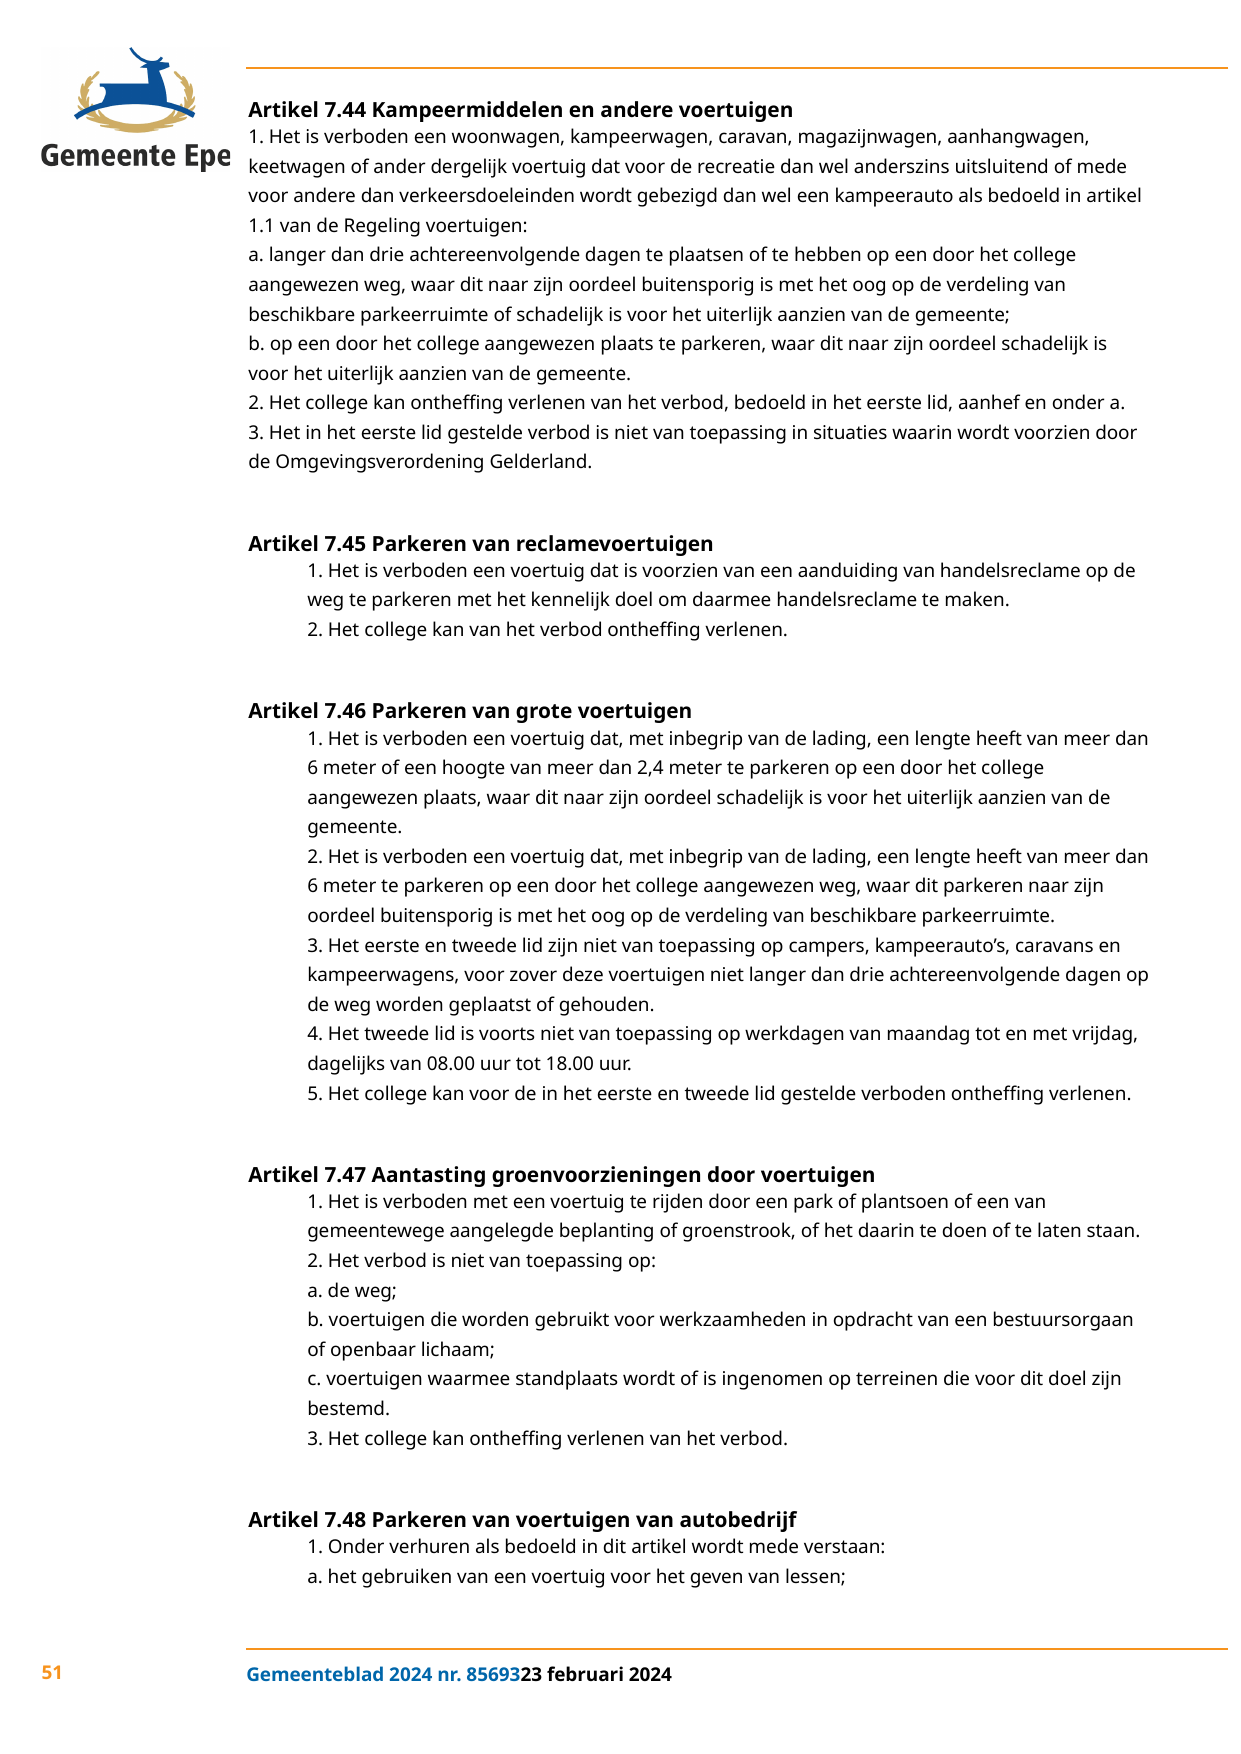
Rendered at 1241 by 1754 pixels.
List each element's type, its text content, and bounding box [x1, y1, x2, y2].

list 3. Het eerste en tweede lid zijn niet van toepassing op campers, kampeerauto’s, caravans en kampeerwagens, voor zover deze voertuigen niet langer dan drie achtereenvolgende dagen op de weg worden geplaatst of gehouden. [248, 932, 1152, 1017]
list 2. Het verbod is niet van toepassing op: [248, 1247, 1152, 1273]
list 5. Het college kan voor de in het eerste en tweede lid gestelde verboden ontheffing verlenen. [248, 1080, 1152, 1105]
text a. langer dan drie achtereenvolgende dagen te plaatsen of te hebben op een door het college aangewezen weg, waar dit naar zijn oordeel buitensporig is met het oog op de verdeling van beschikbare parkeerruimte of schadelijk is voor het uiterlijk aanzien van de gemeente; [248, 242, 1152, 326]
list 2. Het is verboden een voertuig dat, met inbegrip van de lading, een lengte heeft van meer dan 6 meter te parkeren op een door het college aangewezen weg, waar dit parkeren naar zijn oordeel buitensporig is met het oog op de verdeling van beschikbare parkeerruimte. [248, 843, 1152, 928]
list 2. Het college kan van het verbod ontheffing verlenen. [248, 616, 1152, 642]
text 2. Het college kan ontheffing verlenen van het verbod, bedoeld in het eerste lid, aanhef en onder a. [248, 389, 1152, 415]
list 3. Het college kan ontheffing verlenen van het verbod. [248, 1425, 1152, 1451]
text Artikel 7.44 Kampeermiddelen en andere voertuigen [248, 95, 1152, 123]
list b. voertuigen die worden gebruikt voor werkzaamheden in opdracht van een bestuursorgaan of openbaar lichaam; [248, 1306, 1152, 1362]
text b. op een door het college aangewezen plaats te parkeren, waar dit naar zijn oordeel schadelijk is voor het uiterlijk aanzien van de gemeente. [248, 330, 1152, 386]
list a. de weg; [248, 1277, 1152, 1303]
text Artikel 7.47 Aantasting groenvoorzieningen door voertuigen [248, 1160, 1152, 1188]
text Artikel 7.48 Parkeren van voertuigen van autobedrijf [248, 1505, 1152, 1533]
text Artikel 7.46 Parkeren van grote voertuigen [248, 696, 1152, 725]
text 1. Het is verboden een woonwagen, kampeerwagen, caravan, magazijnwagen, aanhangwagen, keetwagen of ander dergelijk voertuig dat voor de recreatie dan wel anderszins uitsluitend of mede voor andere dan verkeersdoeleinden wordt gebezigd dan wel een kampeerauto als bedoeld in artikel 1.1 van de Regeling voertuigen: [248, 123, 1152, 238]
list 1. Het is verboden met een voertuig te rijden door een park of plantsoen of een van gemeentewege aangelegde beplanting of groenstrook, of het daarin te doen of te laten staan. [248, 1188, 1152, 1243]
list 1. Onder verhuren als bedoeld in dit artikel wordt mede verstaan: [248, 1533, 1152, 1559]
list 1. Het is verboden een voertuig dat is voorzien van een aanduiding van handelsreclame op de weg te parkeren met het kennelijk doel om daarmee handelsreclame te maken. [248, 557, 1152, 612]
list c. voertuigen waarmee standplaats wordt of is ingenomen op terreinen die voor dit doel zijn bestemd. [248, 1366, 1152, 1421]
list 4. Het tweede lid is voorts niet van toepassing op werkdagen van maandag tot en met vrijdag, dagelijks van 08.00 uur tot 18.00 uur. [248, 1021, 1152, 1076]
list a. het gebruiken van een voertuig voor het geven van lessen; [248, 1563, 1152, 1588]
picture [41, 47, 231, 172]
text Artikel 7.45 Parkeren van reclamevoertuigen [248, 529, 1152, 557]
text 3. Het in het eerste lid gestelde verbod is niet van toepassing in situaties waarin wordt voorzien door de Omgevingsverordening Gelderland. [248, 419, 1152, 474]
list 1. Het is verboden een voertuig dat, met inbegrip van de lading, een lengte heeft van meer dan 6 meter of een hoogte van meer dan 2,4 meter te parkeren op een door het college aangewezen plaats, waar dit naar zijn oordeel schadelijk is voor het uiterlijk aanzien van de gemeente. [248, 725, 1152, 839]
